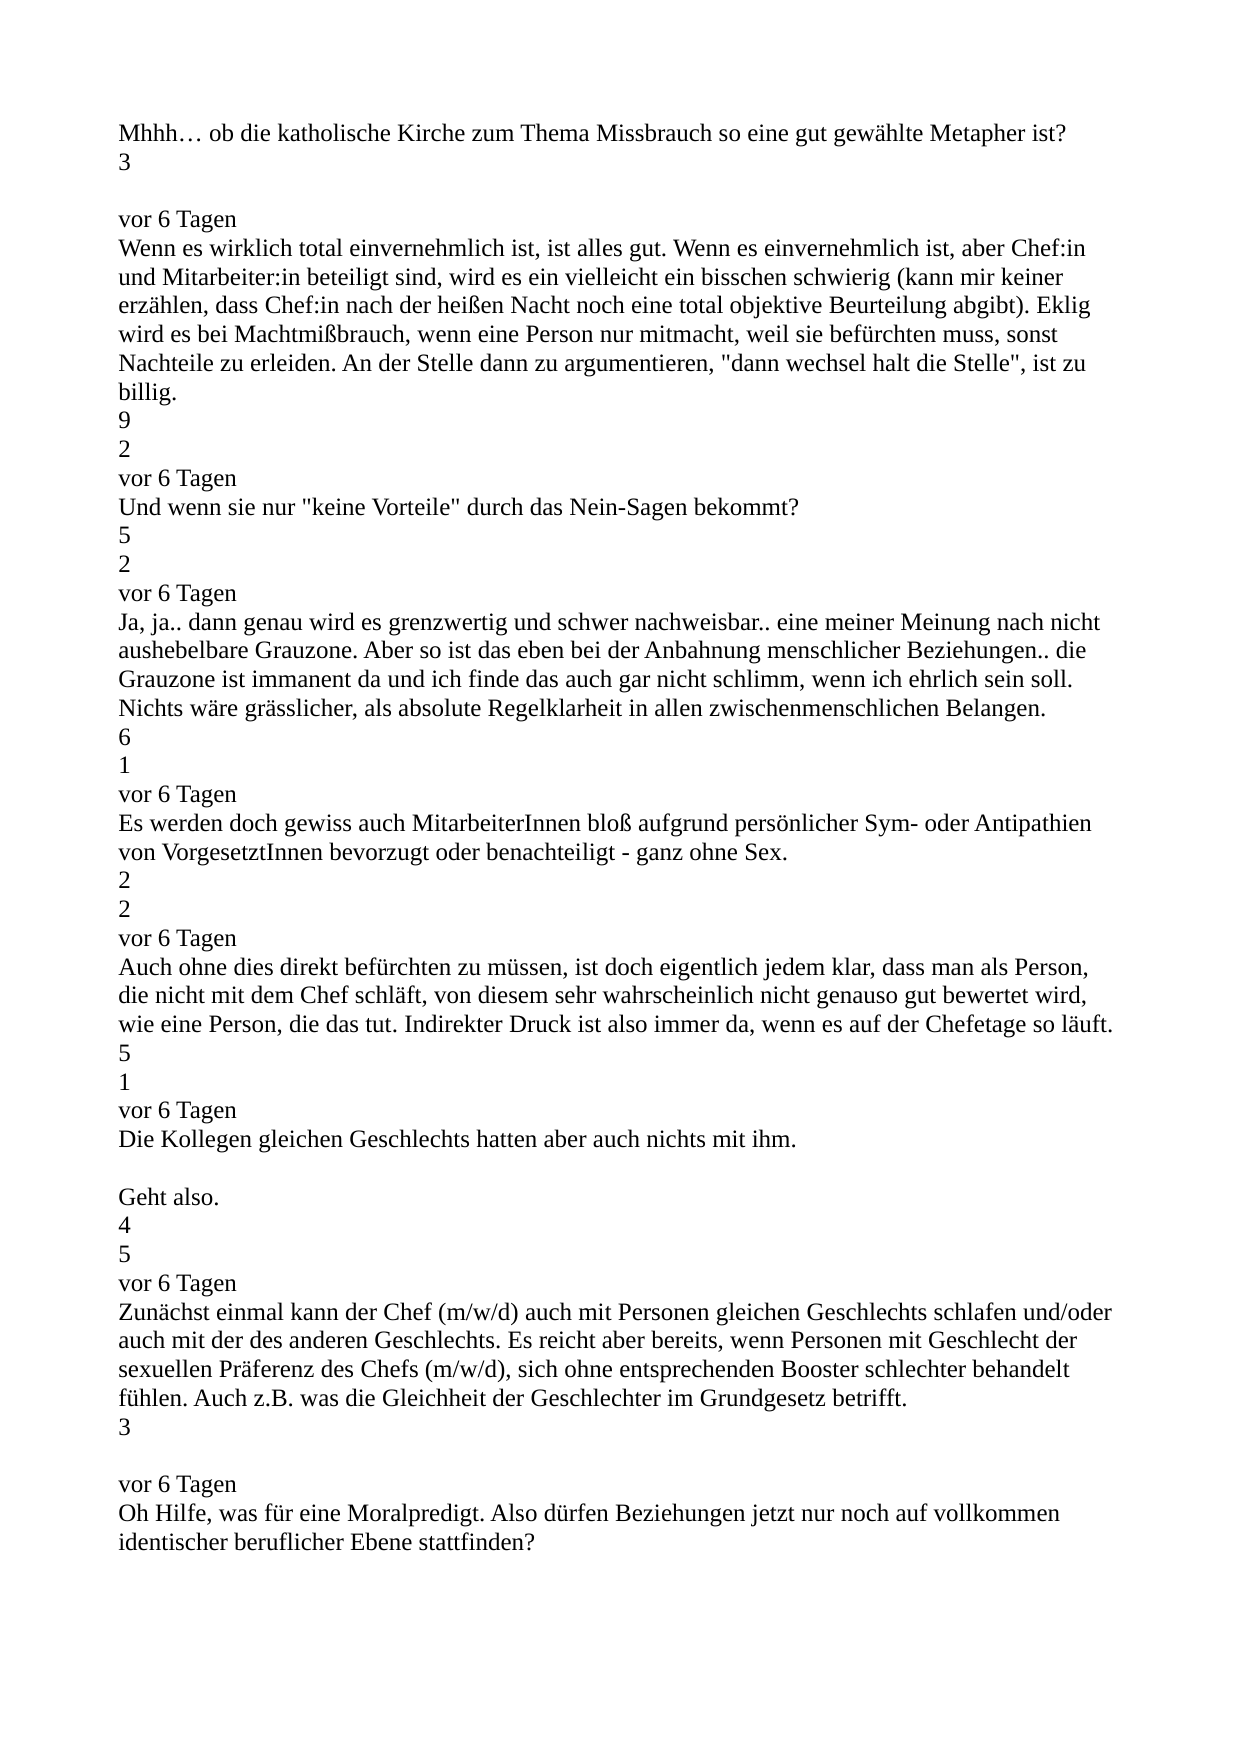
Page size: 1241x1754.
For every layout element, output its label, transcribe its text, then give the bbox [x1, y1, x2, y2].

text Es werden doch gewiss auch MitarbeiterInnen bloß aufgrund persönlicher Sym- oder Antipathien von VorgesetztInnen bevorzugt oder benachteiligt - ganz ohne Sex. [118, 808, 1122, 866]
text 5 [118, 1038, 1122, 1067]
text vor 6 Tagen [118, 779, 1122, 808]
text 2 [118, 866, 1122, 894]
text 3 [118, 1412, 1122, 1441]
text Und wenn sie nur "keine Vorteile" durch das Nein-Sagen bekommt? [118, 492, 1122, 521]
text vor 6 Tagen [118, 204, 1122, 233]
text 1 [118, 751, 1122, 779]
text vor 6 Tagen [118, 1268, 1122, 1297]
text 3 [118, 147, 1122, 176]
text 2 [118, 549, 1122, 578]
text 5 [118, 521, 1122, 549]
text 1 [118, 1067, 1122, 1096]
text 6 [118, 722, 1122, 751]
text Zunächst einmal kann der Chef (m/w/d) auch mit Personen gleichen Geschlechts schlafen und/oder auch mit der des anderen Geschlechts. Es reicht aber bereits, wenn Personen mit Geschlecht der sexuellen Präferenz des Chefs (m/w/d), sich ohne entsprechenden Booster schlechter behandelt fühlen. Auch z.B. was die Gleichheit der Geschlechter im Grundgesetz betrifft. [118, 1297, 1122, 1412]
text Wenn es wirklich total einvernehmlich ist, ist alles gut. Wenn es einvernehmlich ist, aber Chef:in und Mitarbeiter:in beteiligt sind, wird es ein vielleicht ein bisschen schwierig (kann mir keiner erzählen, dass Chef:in nach der heißen Nacht noch eine total objektive Beurteilung abgibt). Eklig wird es bei Machtmißbrauch, wenn eine Person nur mitmacht, weil sie befürchten muss, sonst Nachteile zu erleiden. An der Stelle dann zu argumentieren, "dann wechsel halt die Stelle", ist zu billig. [118, 233, 1122, 406]
text Oh Hilfe, was für eine Moralpredigt. Also dürfen Beziehungen jetzt nur noch auf vollkommen identischer beruflicher Ebene stattfinden? [118, 1498, 1122, 1556]
text 4 [118, 1211, 1122, 1239]
text vor 6 Tagen [118, 578, 1122, 607]
text Ja, ja.. dann genau wird es grenzwertig und schwer nachweisbar.. eine meiner Meinung nach nicht aushebelbare Grauzone. Aber so ist das eben bei der Anbahnung menschlicher Beziehungen.. die Grauzone ist immanent da und ich finde das auch gar nicht schlimm, wenn ich ehrlich sein soll. Nichts wäre grässlicher, als absolute Regelklarheit in allen zwischenmenschlichen Belangen. [118, 607, 1122, 722]
text vor 6 Tagen [118, 1469, 1122, 1498]
text Geht also. [118, 1182, 1122, 1211]
text vor 6 Tagen [118, 923, 1122, 952]
text vor 6 Tagen [118, 463, 1122, 492]
text 2 [118, 434, 1122, 463]
text vor 6 Tagen [118, 1096, 1122, 1124]
text 2 [118, 894, 1122, 923]
text Auch ohne dies direkt befürchten zu müssen, ist doch eigentlich jedem klar, dass man als Person, die nicht mit dem Chef schläft, von diesem sehr wahrscheinlich nicht genauso gut bewertet wird, wie eine Person, die das tut. Indirekter Druck ist also immer da, wenn es auf der Chefetage so läuft. [118, 952, 1122, 1038]
text Die Kollegen gleichen Geschlechts hatten aber auch nichts mit ihm. [118, 1124, 1122, 1153]
text 5 [118, 1239, 1122, 1268]
text 9 [118, 406, 1122, 434]
text Mhhh… ob die katholische Kirche zum Thema Missbrauch so eine gut gewählte Metapher ist? [118, 118, 1122, 147]
